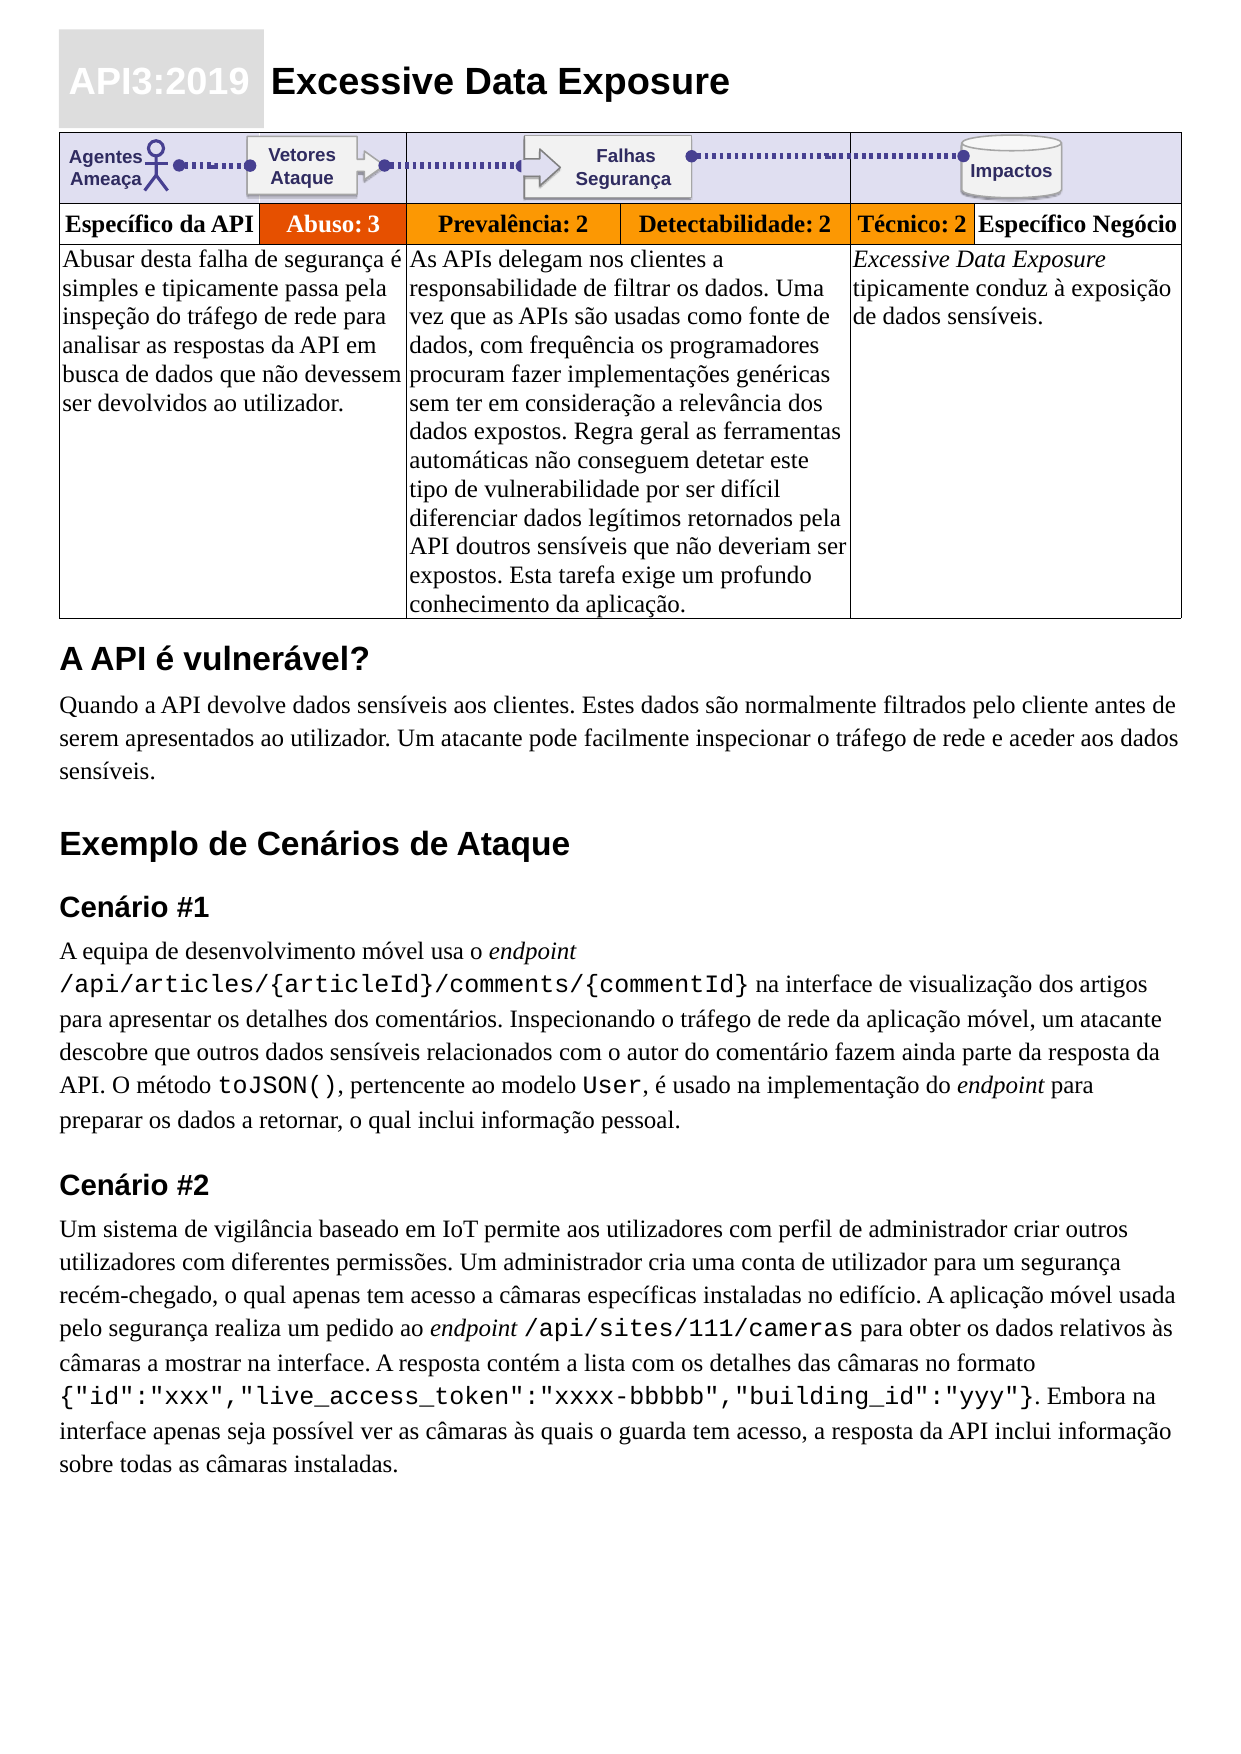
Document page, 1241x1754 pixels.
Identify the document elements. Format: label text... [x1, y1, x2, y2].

table_cell Específico Negócio [975, 204, 1181, 244]
table_cell Excessive Data Exposure tipicamente conduz à exposição de dados sensíveis. [851, 245, 1181, 618]
table_cell Abusar desta falha de segurança é simples e tipicamente passa pela inspeção do tráfego de rede para analisar as respostas da API em busca de dados que não devessem ser devolvidos ao utilizador. [60, 245, 406, 618]
subtitle Exemplo de Cenários de Ataque [59, 824, 1181, 863]
table_cell As APIs delegam nos clientes a responsabilidade de filtrar os dados. Uma vez que as APIs são usadas como fonte de dados, com frequência os programadores procuram fazer implementações genéricas sem ter em consideração a relevância dos dados expostos. Regra geral as ferramentas automáticas não conseguem detetar este tipo de vulnerabilidade por ser difícil diferenciar dados legítimos retornados pela API doutros sensíveis que não deveriam ser expostos. Esta tarefa exige um profundo conhecimento da aplicação. [407, 245, 850, 618]
text Quando a API devolve dados sensíveis aos clientes. Estes dados são normalmente filtrados pelo cliente antes de serem apresentados ao utilizador. Um atacante pode facilmente inspecionar o tráfego de rede e aceder aos dados sensíveis. [59, 690, 1181, 784]
table_header [851, 133, 974, 203]
subtitle Cenário #2 [59, 1168, 1181, 1201]
text Um sistema de vigilância baseado em IoT permite aos utilizadores com perfil de administrador criar outros utilizadores com diferentes permissões. Um administrador cria uma conta de utilizador para um segurança recém-chegado, o qual apenas tem acesso a câmaras específicas instaladas no edifício. A aplicação móvel usada pelo segurança realiza um pedido ao endpoint /api/sites/111/cameras para obter os dados relativos às câmaras a mostrar na interface. A resposta contém a lista com os detalhes das câmaras no formato {"id":"xxx","live_access_token":"xxxx-bbbbb","building_id":"yyy"}. Embora na interface apenas seja possível ver as câmaras às quais o guarda tem acesso, a resposta da API inclui informação sobre todas as câmaras instaladas. [59, 1214, 1181, 1478]
table_header [60, 133, 259, 203]
subtitle A API é vulnerável? [59, 639, 1181, 677]
table_cell Detectabilidade: 2 [621, 204, 850, 244]
table_cell Prevalência: 2 [407, 204, 620, 244]
subtitle Cenário #1 [59, 890, 1181, 924]
table_header [260, 133, 406, 203]
text A equipa de desenvolvimento móvel usa o endpoint /api/articles/{articleId}/comments/{commentId} na interface de visualização dos artigos para apresentar os detalhes dos comentários. Inspecionando o tráfego de rede da aplicação móvel, um atacante descobre que outros dados sensíveis relacionados com o autor do comentário fazem ainda parte da resposta da API. O método toJSON(), pertencente ao modelo User, é usado na implementação do endpoint para preparar os dados a retornar, o qual inclui informação pessoal. [59, 936, 1181, 1134]
table_cell Específico da API [60, 204, 259, 244]
table_header [407, 133, 620, 203]
table_header [974, 133, 1181, 203]
table_header [620, 133, 850, 203]
table_cell Técnico: 2 [851, 204, 974, 244]
table_cell Abuso: 3 [260, 204, 406, 244]
